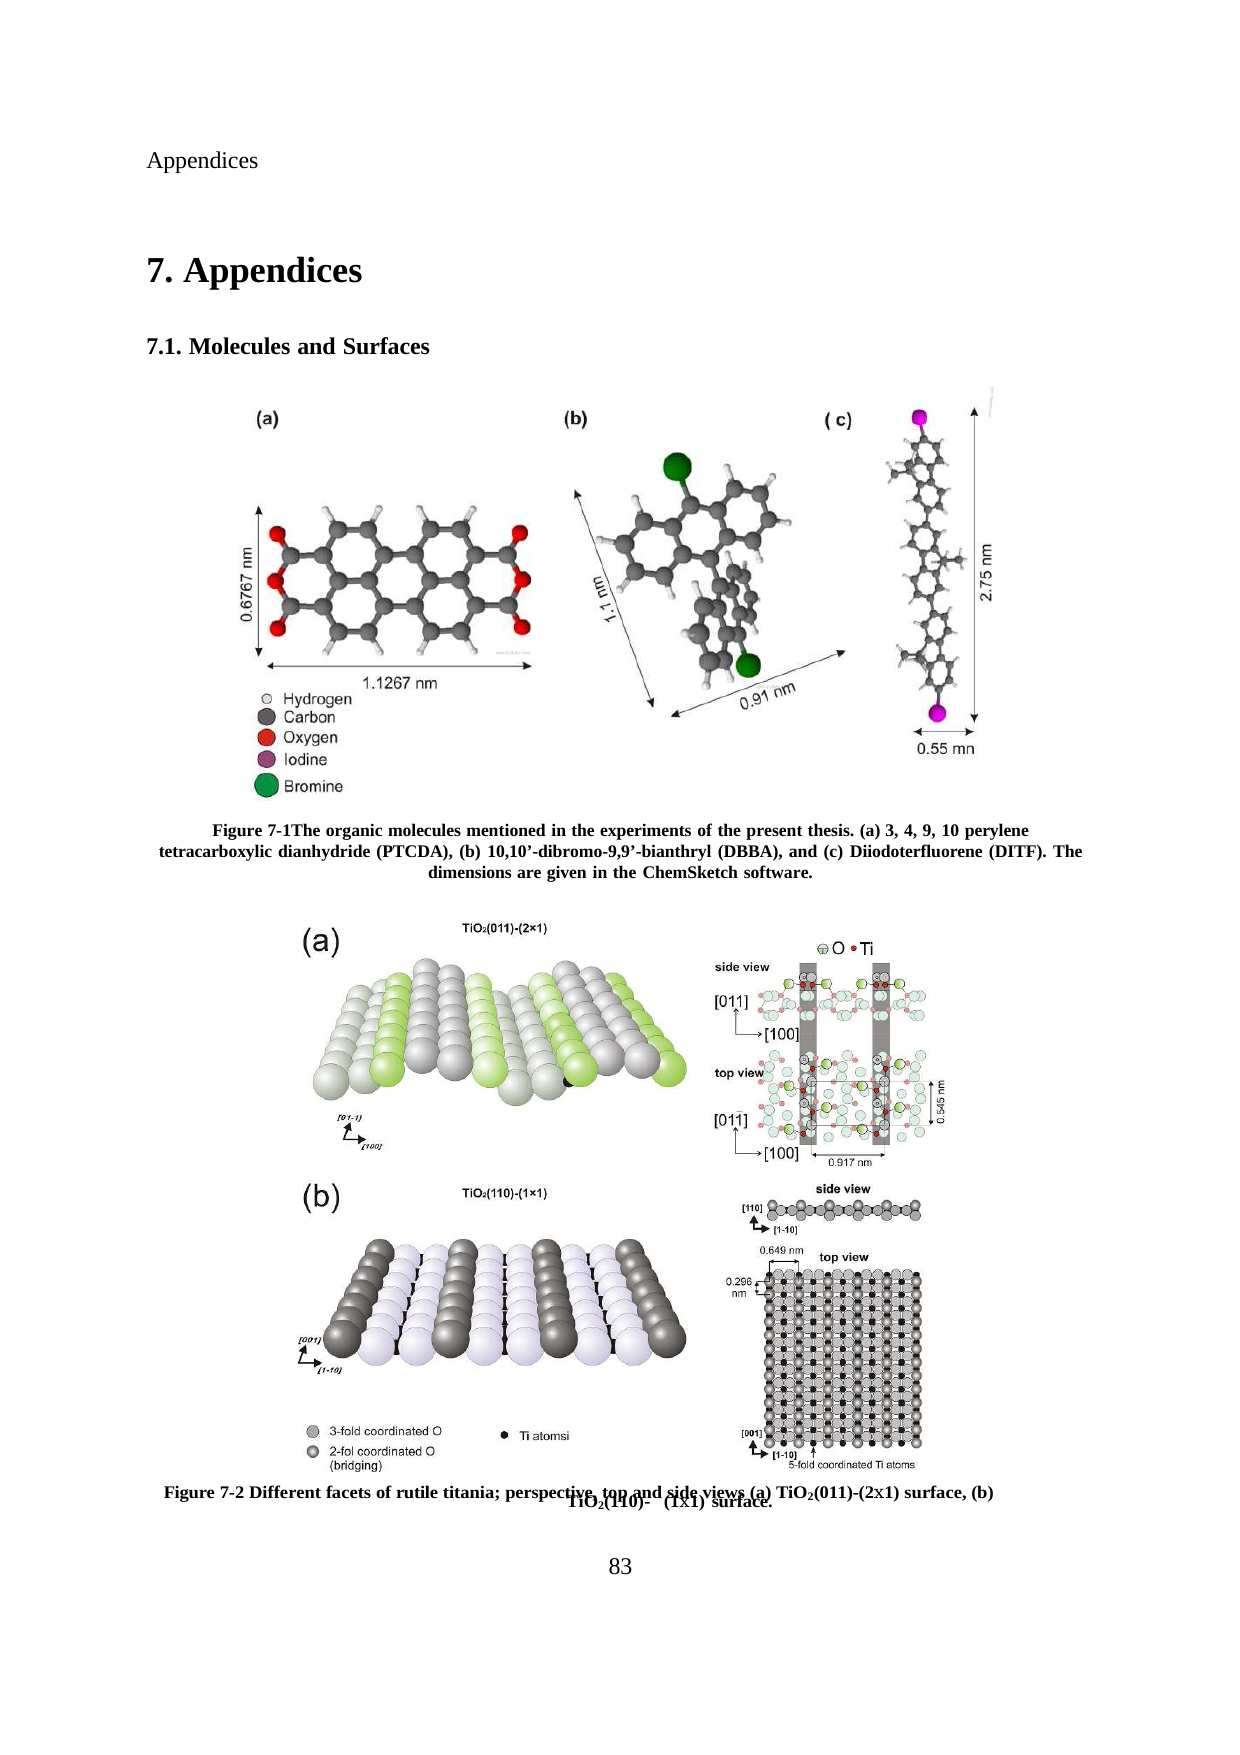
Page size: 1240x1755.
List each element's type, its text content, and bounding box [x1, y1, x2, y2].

picture [297, 921, 947, 1472]
text 7. Appendices [146, 251, 365, 291]
text 83 [608, 1553, 635, 1580]
text 7.1. Molecules and Surfaces [146, 333, 435, 360]
text Figure 7-1The organic molecules mentioned in the experiments of the present thesis. (a) 3, 4, 9, 10 perylene tetracarboxylic dianhydride (PTCDA), (b) 10,10’-dibromo-9,9’-bianthryl (DBBA), and (c) Diiodoterfluorene (DITF). The dimensions are given in the ChemSketch software. [149, 820, 1092, 882]
picture [237, 374, 1009, 809]
text Appendices [146, 147, 263, 173]
text Figure 7-2 Different facets of rutile titania; perspective, top and side views (a) TiO2(011)-(2x1) surface, (b) TiO2(110)- (1x1) surface. [163, 1489, 1078, 1512]
